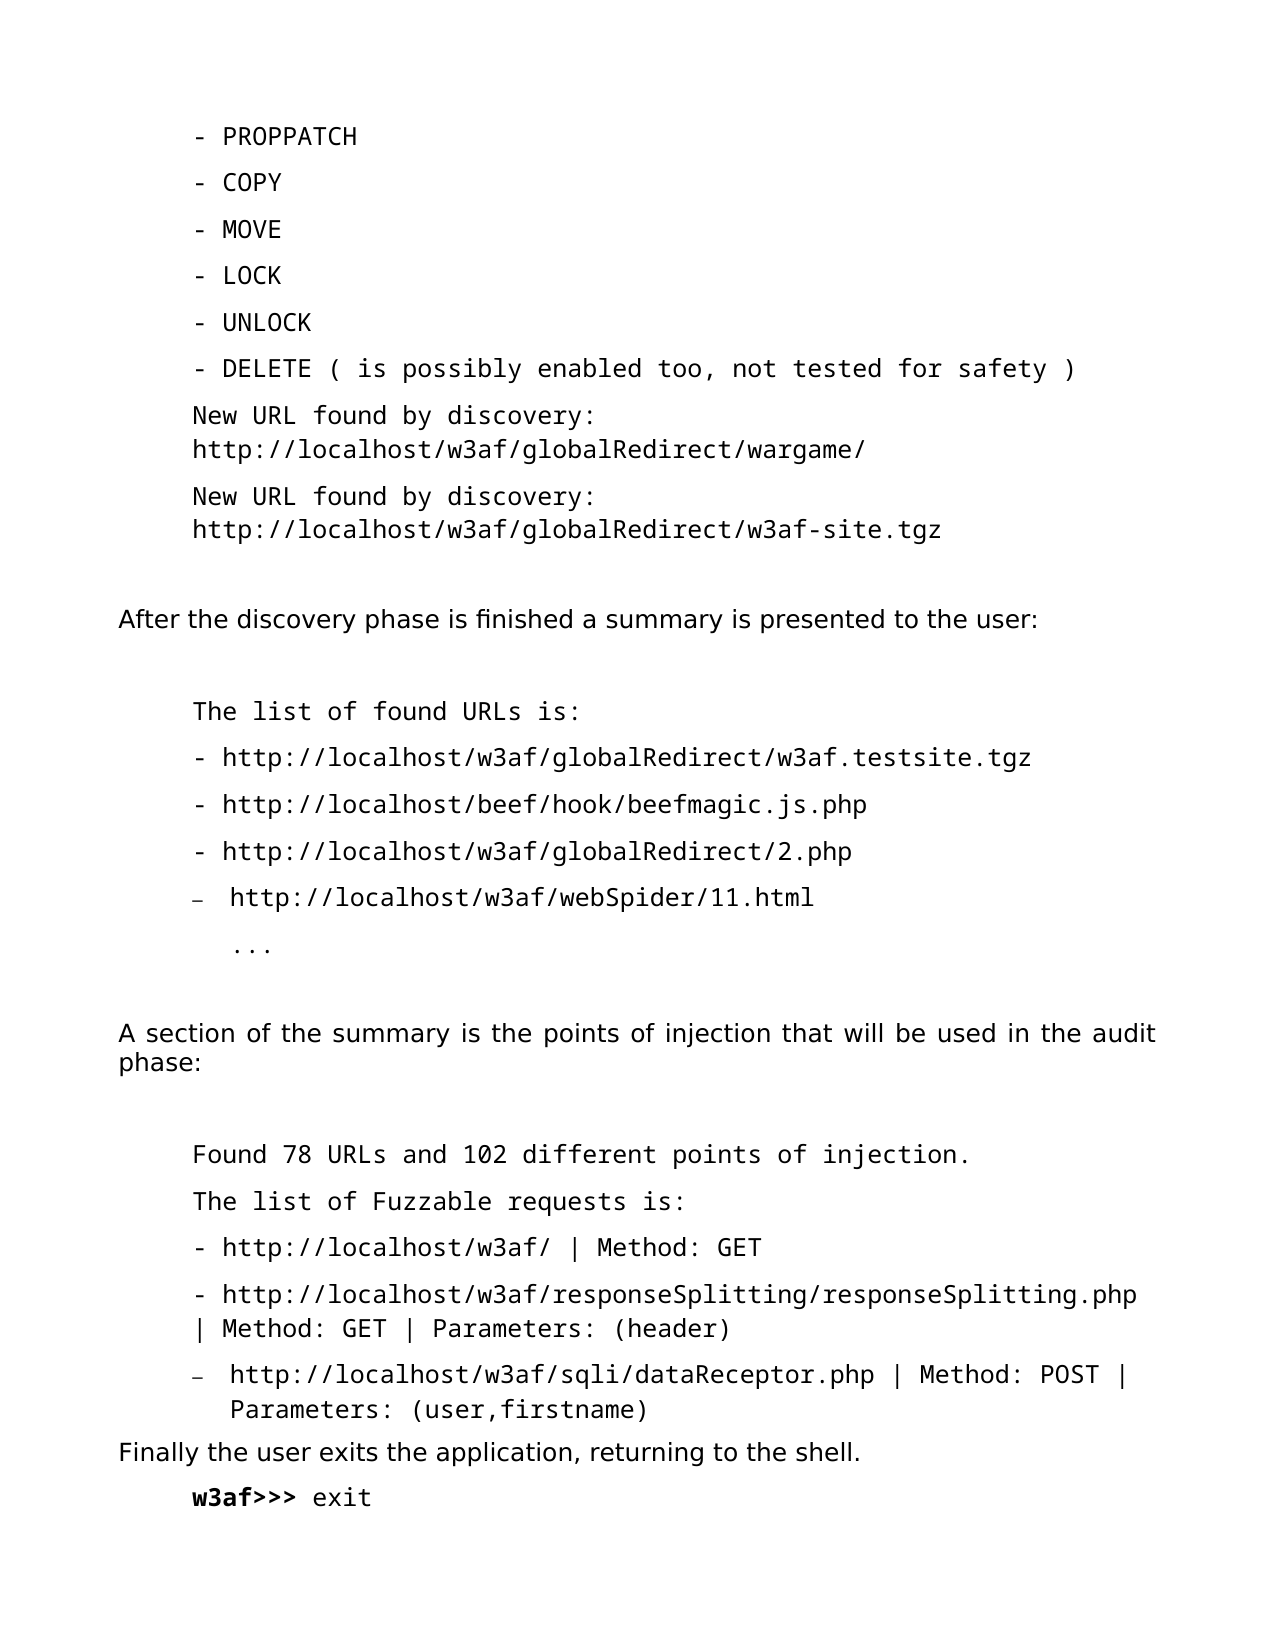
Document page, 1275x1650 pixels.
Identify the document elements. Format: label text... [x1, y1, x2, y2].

text Finally the user exits the application, returning to the shell. [118, 1438, 1157, 1467]
text - http://localhost/w3af/ | Method: GET [192, 1230, 1157, 1264]
text - http://localhost/beef/hook/beefmagic.js.php [192, 787, 1157, 821]
text - LOCK [192, 258, 1157, 292]
text Found 78 URLs and 102 different points of injection. [192, 1137, 1157, 1171]
text - PROPPATCH [192, 118, 1157, 152]
list ... [192, 926, 1157, 960]
text w3af>>> exit [192, 1479, 1157, 1513]
list http://localhost/w3af/webSpider/11.html [192, 880, 1157, 914]
text The list of found URLs is: [192, 693, 1157, 728]
text - COPY [192, 165, 1157, 199]
text - UNLOCK [192, 304, 1157, 338]
text New URL found by discovery: http://localhost/w3af/globalRedirect/wargame/ [192, 397, 1157, 466]
list http://localhost/w3af/sqli/dataReceptor.php | Method: POST | Parameters: (user,firstname) [192, 1357, 1157, 1425]
text - http://localhost/w3af/globalRedirect/w3af.testsite.tgz [192, 740, 1157, 774]
text The list of Fuzzable requests is: [192, 1183, 1157, 1217]
text - http://localhost/w3af/globalRedirect/2.php [192, 833, 1157, 867]
text New URL found by discovery: http://localhost/w3af/globalRedirect/w3af-site.tgz [192, 478, 1157, 546]
text - http://localhost/w3af/responseSplitting/responseSplitting.php | Method: GET | Parameters: (header) [192, 1277, 1157, 1345]
text After the discovery phase is finished a summary is presented to the user: [118, 605, 1157, 634]
text A section of the summary is the points of injection that will be used in the audit phase: [118, 1019, 1157, 1078]
text - MOVE [192, 211, 1157, 245]
text - DELETE ( is possibly enabled too, not tested for safety ) [192, 351, 1157, 385]
